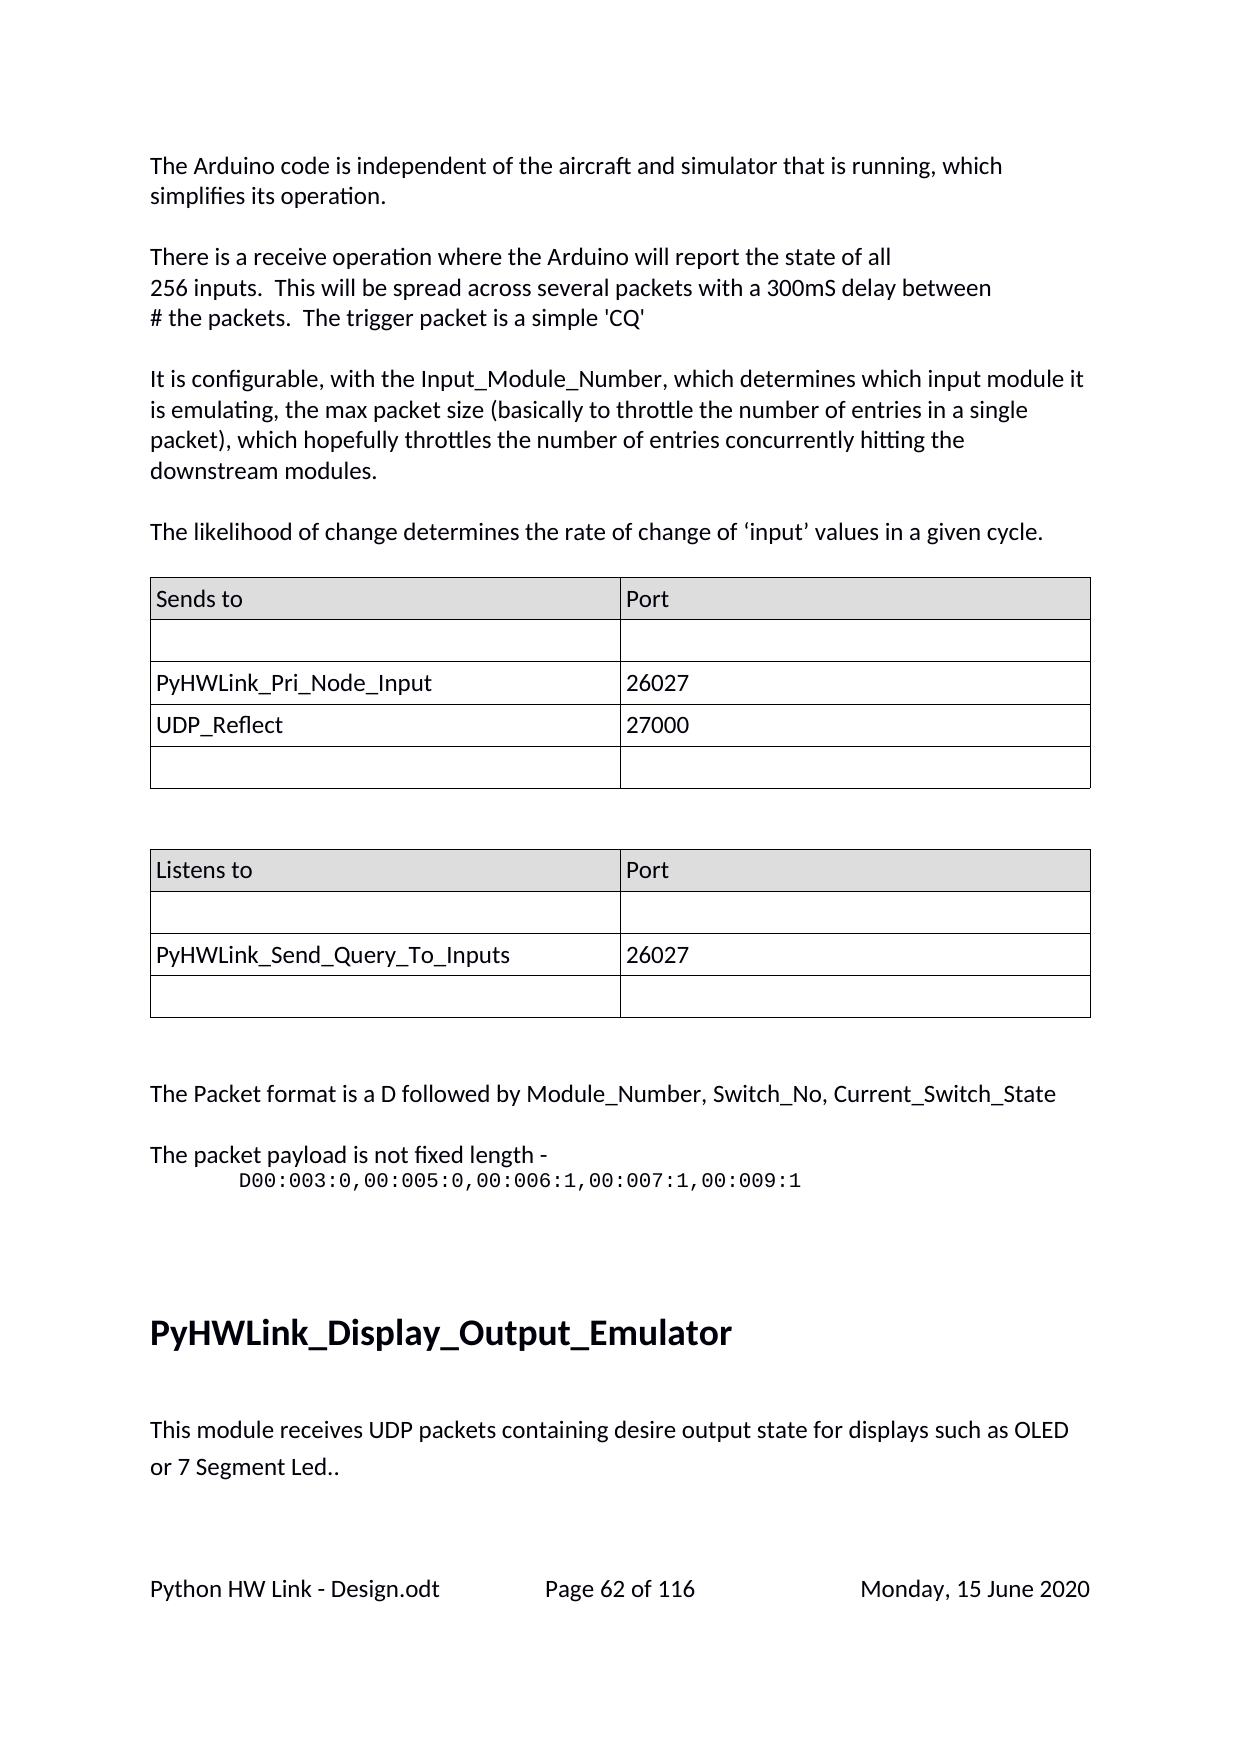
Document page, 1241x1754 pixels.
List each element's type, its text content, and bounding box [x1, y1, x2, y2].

text D00:003:0,00:005:0,00:006:1,00:007:1,00:009:1 [150, 1170, 1090, 1193]
table_cell [621, 892, 1090, 933]
text The likelihood of change determines the rate of change of ‘input’ values in a given cycle. [150, 516, 1090, 547]
text The Packet format is a D followed by Module_Number, Switch_No, Current_Switch_State [150, 1078, 1090, 1109]
table_cell [621, 747, 1090, 788]
table_header Port [621, 850, 1090, 891]
table_cell PyHWLink_Pri_Node_Input [151, 662, 620, 703]
table_cell 26027 [621, 934, 1090, 975]
table_header Listens to [151, 850, 620, 891]
table_cell UDP_Reflect [151, 705, 620, 746]
table_cell [151, 892, 620, 933]
subtitle PyHWLink_Display_Output_Emulator [150, 1309, 1090, 1355]
table_header Port [621, 578, 1090, 619]
table_header Sends to [151, 578, 620, 619]
text The packet payload is not fixed length - [150, 1139, 1090, 1170]
text There is a receive operation where the Arduino will report the state of all [150, 242, 1090, 272]
table_cell 27000 [621, 705, 1090, 746]
table_cell 26027 [621, 662, 1090, 703]
table_cell PyHWLink_Send_Query_To_Inputs [151, 934, 620, 975]
text This module receives UDP packets containing desire output state for displays such as OLED or 7 Segment Led.. [150, 1414, 1090, 1481]
table_cell [621, 976, 1090, 1017]
table_cell [621, 620, 1090, 661]
table_cell [151, 620, 620, 661]
table_cell [151, 976, 620, 1017]
text # the packets. The trigger packet is a simple 'CQ' [150, 303, 1090, 333]
table_cell [151, 747, 620, 788]
text It is configurable, with the Input_Module_Number, which determines which input module it is emulating, the max packet size (basically to throttle the number of entries in a single packet), which hopefully throttles the number of entries concurrently hitting the downstream modules. [150, 364, 1090, 486]
text 256 inputs. This will be spread across several packets with a 300mS delay between [150, 272, 1090, 303]
text The Arduino code is independent of the aircraft and simulator that is running, which simplifies its operation. [150, 150, 1090, 211]
